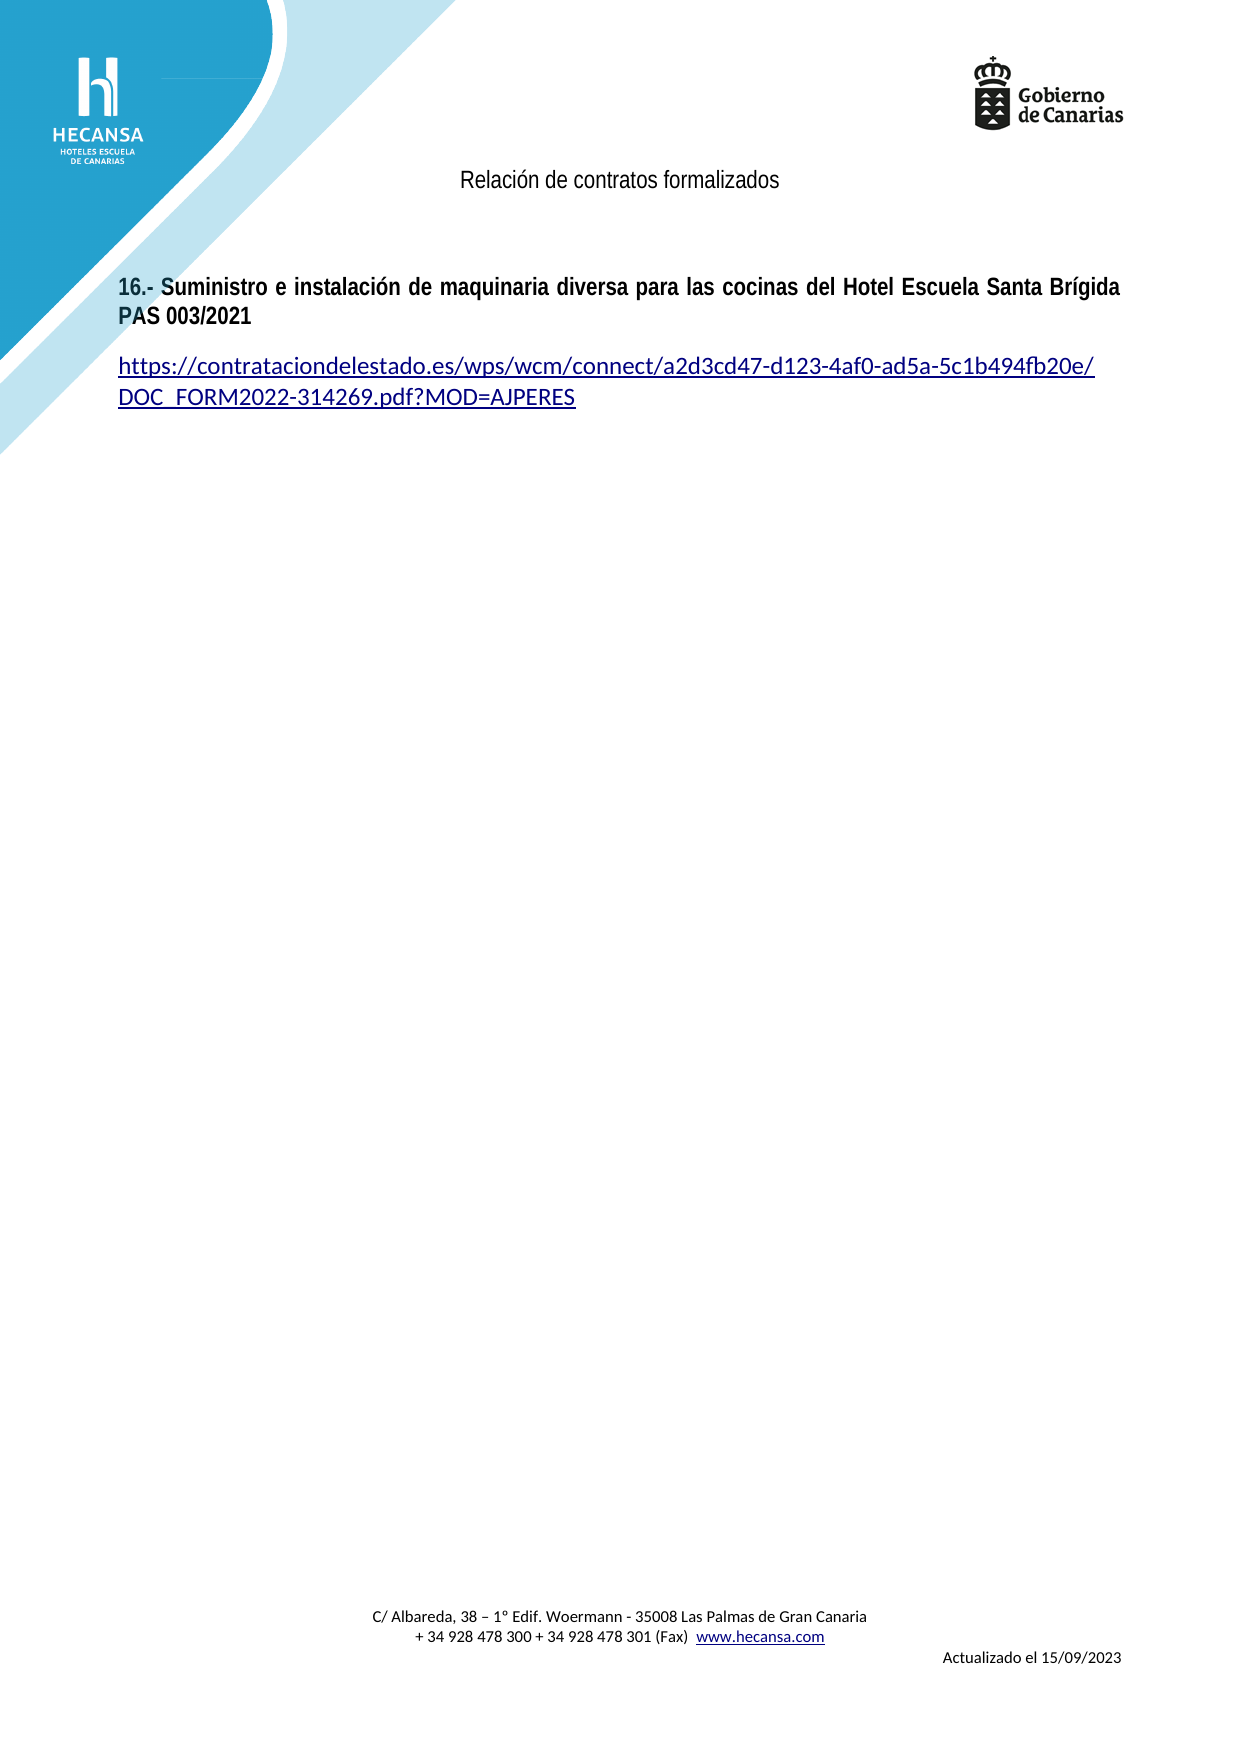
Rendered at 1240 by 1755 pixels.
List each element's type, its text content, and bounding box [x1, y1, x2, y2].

text https://contrataciondelestado.es/wps/wcm/connect/a2d3cd47-d123-4af0-ad5a-5c1b494fb20e/DOC_FORM2022-314269.pdf?MOD=AJPERES [118, 350, 1121, 411]
text 16.- Suministro e instalación de maquinaria diversa para las cocinas del Hotel Escuela Santa Brígida PAS 003/2021 [127, 272, 1121, 329]
